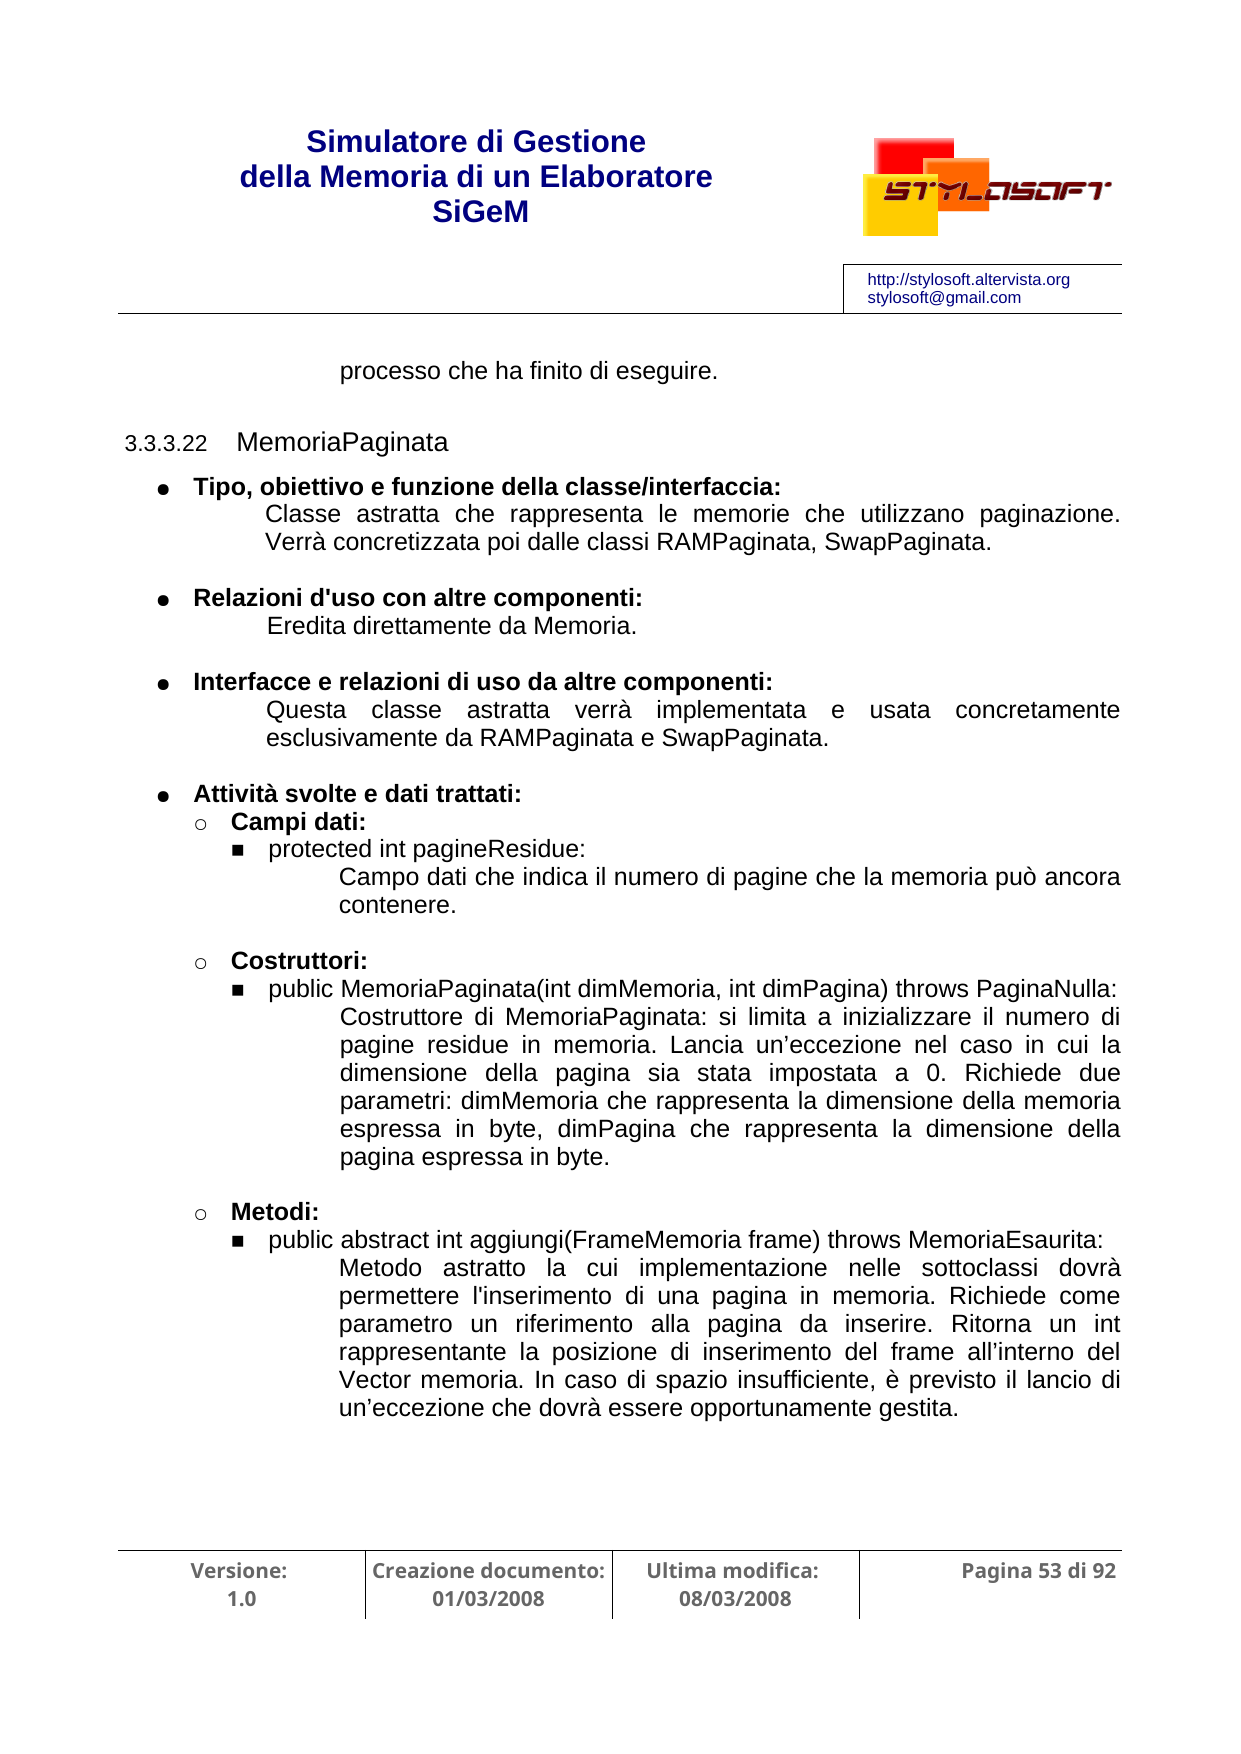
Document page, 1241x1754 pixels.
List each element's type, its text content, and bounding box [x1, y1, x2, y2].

text processo che ha finito di eseguire. [339, 357, 1122, 384]
list Metodi: [193, 1198, 1122, 1226]
list Campi dati: [193, 807, 1122, 835]
list public abstract int aggiungi(FrameMemoria frame) throws MemoriaEsaurita: [231, 1226, 1122, 1254]
text Metodo astratto la cui implementazione nelle sottoclassi dovrà permettere l'inserimento di una pagina in memoria. Richiede come parametro un riferimento alla pagina da inserire. Ritorna un int rappresentante la posizione di inserimento del frame all’interno del Vector memoria. In caso di spazio insufficiente, è previsto il lancio di un’eccezione che dovrà essere opportunamente gestita. [339, 1254, 1122, 1421]
text Campo dati che indica il numero di pagine che la memoria può ancora contenere. [339, 863, 1122, 919]
list Tipo, obiettivo e funzione della classe/interfaccia: [156, 472, 1122, 500]
text Classe astratta che rappresenta le memorie che utilizzano paginazione. Verrà concretizzata poi dalle classi RAMPaginata, SwapPaginata. [265, 500, 1122, 556]
text Costruttore di MemoriaPaginata: si limita a inizializzare il numero di pagine residue in memoria. Lancia un’eccezione nel caso in cui la dimensione della pagina sia stata impostata a 0. Richiede due parametri: dimMemoria che rappresenta la dimensione della memoria espressa in byte, dimPagina che rappresenta la dimensione della pagina espressa in byte. [339, 1003, 1122, 1170]
list Costruttori: [193, 947, 1122, 975]
list Interfacce e relazioni di uso da altre componenti: [156, 668, 1122, 696]
text Questa classe astratta verrà implementata e usata concretamente esclusivamente da RAMPaginata e SwapPaginata. [266, 696, 1122, 751]
text Eredita direttamente da Memoria. [267, 612, 1122, 640]
list protected int pagineResidue: [231, 835, 1122, 863]
list Attività svolte e dati trattati: [156, 779, 1122, 807]
picture [848, 123, 1117, 247]
list Relazioni d'uso con altre componenti: [156, 584, 1122, 612]
list public MemoriaPaginata(int dimMemoria, int dimPagina) throws PaginaNulla: [231, 975, 1122, 1003]
subtitle MemoriaPaginata [118, 427, 1122, 457]
